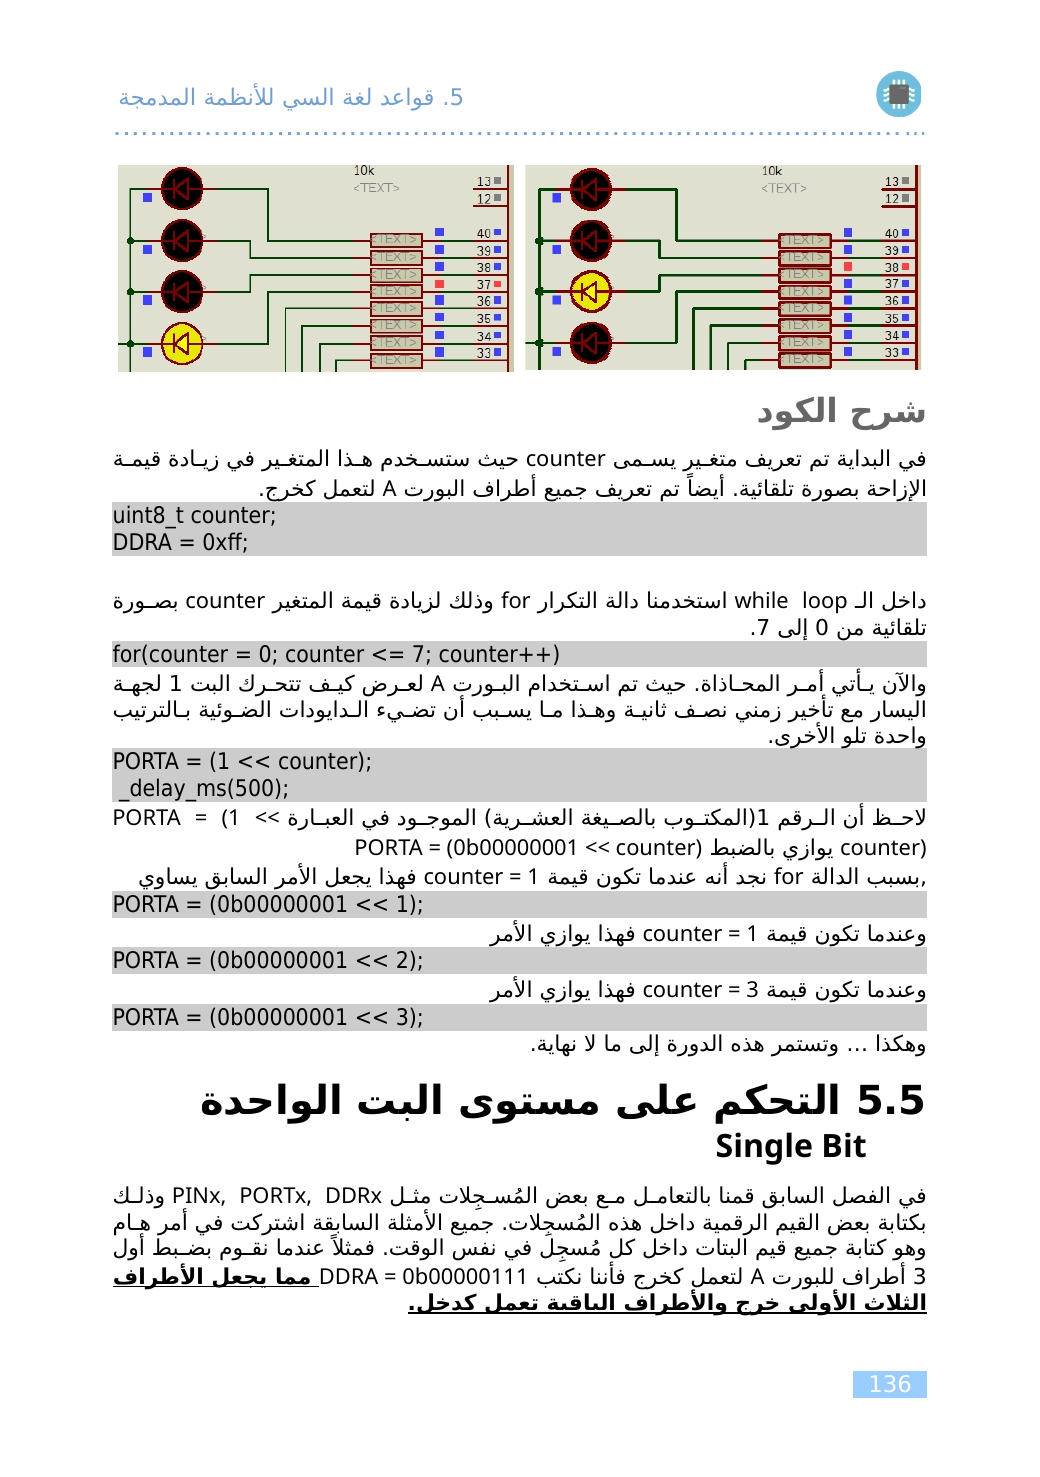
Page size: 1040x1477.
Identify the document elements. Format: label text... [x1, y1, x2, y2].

text for(counter = 0; counter <= 7; counter++) [112, 641, 927, 667]
text داخل الـ while loop استخدمنا دالة التكرار for وذلك لزيادة قيمة المتغير counter بصورة تلقائية من 0 إلى 7. [112, 586, 927, 641]
text في الفصل السابق قمنا بالتعامل مع بعض المُسجِلات مثل PINx, PORTx, DDRx وذلك بكتابة بعض القيم الرقمية داخل هذه المُسجِلات. جميع اﻷمثلة السابقة اشتركت في أمر هام وهو كتابة جميع قيم البتات داخل كل مُسجِل في نفس الوقت. فمثلاً عندما نقوم بضبط أول 3 أطراف للبورت A لتعمل كخرج فأننا نكتب DDRA = 0b00000111 مما يجعل الأطراف الثلاث الأولى خرج واﻷطراف الباقية تعمل كدخل. [112, 1180, 927, 1316]
text لاحظ أن الرقم 1(المكتوب بالصيغة العشرية) الموجود في العبارة PORTA = (1 << counter) يوازي بالضبط PORTA = (0b00000001 << counter) [112, 802, 927, 861]
text PORTA = (0b00000001 << 3); [112, 1004, 927, 1031]
text PORTA = (0b00000001 << 2); [112, 947, 927, 974]
text واﻵن يأتي أمر المحاذاة. حيث تم استخدام البورت A لعرض كيف تتحرك البت 1 لجهة اليسار مع تأخير زمني نصف ثانية وهذا ما يسبب أن تضيء الدايودات الضوئية بالترتيب واحدة تلو اﻷخرى. [112, 667, 927, 748]
text وهكذا … وتستمر هذه الدورة إلى ما لا نهاية. [112, 1031, 927, 1056]
table_cell [113, 160, 520, 377]
text _delay_ms(500); [112, 775, 927, 802]
text وعندما تكون قيمة counter = 3 فهذا يوازي اﻷمر [112, 974, 927, 1004]
text PORTA = (0b00000001 << 1); [112, 891, 927, 918]
text PORTA = (1 << counter); [112, 748, 927, 775]
text ,بسبب الدالة for نجد أنه عندما تكون قيمة counter = 1 فهذا يجعل اﻷمر السابق يساوي [112, 861, 927, 891]
text DDRA = 0xff; [112, 529, 927, 556]
picture [876, 71, 922, 117]
text في البداية تم تعريف متغير يسمى counter حيث ستسخدم هذا المتغير في زيادة قيمة اﻹزاحة بصورة تلقائية. أيضاً تم تعريف جميع أطراف البورت A لتعمل كخرج. [112, 443, 927, 502]
text وعندما تكون قيمة counter = 1 فهذا يوازي اﻷمر [112, 918, 927, 947]
picture [525, 165, 922, 370]
picture [118, 165, 514, 372]
text uint8_t counter; [112, 502, 927, 529]
subtitle 5.5 التحكم على مستوى البت الواحدة Single Bit [112, 1077, 927, 1167]
subtitle شرح الكود [112, 391, 927, 430]
table_cell [520, 160, 927, 377]
